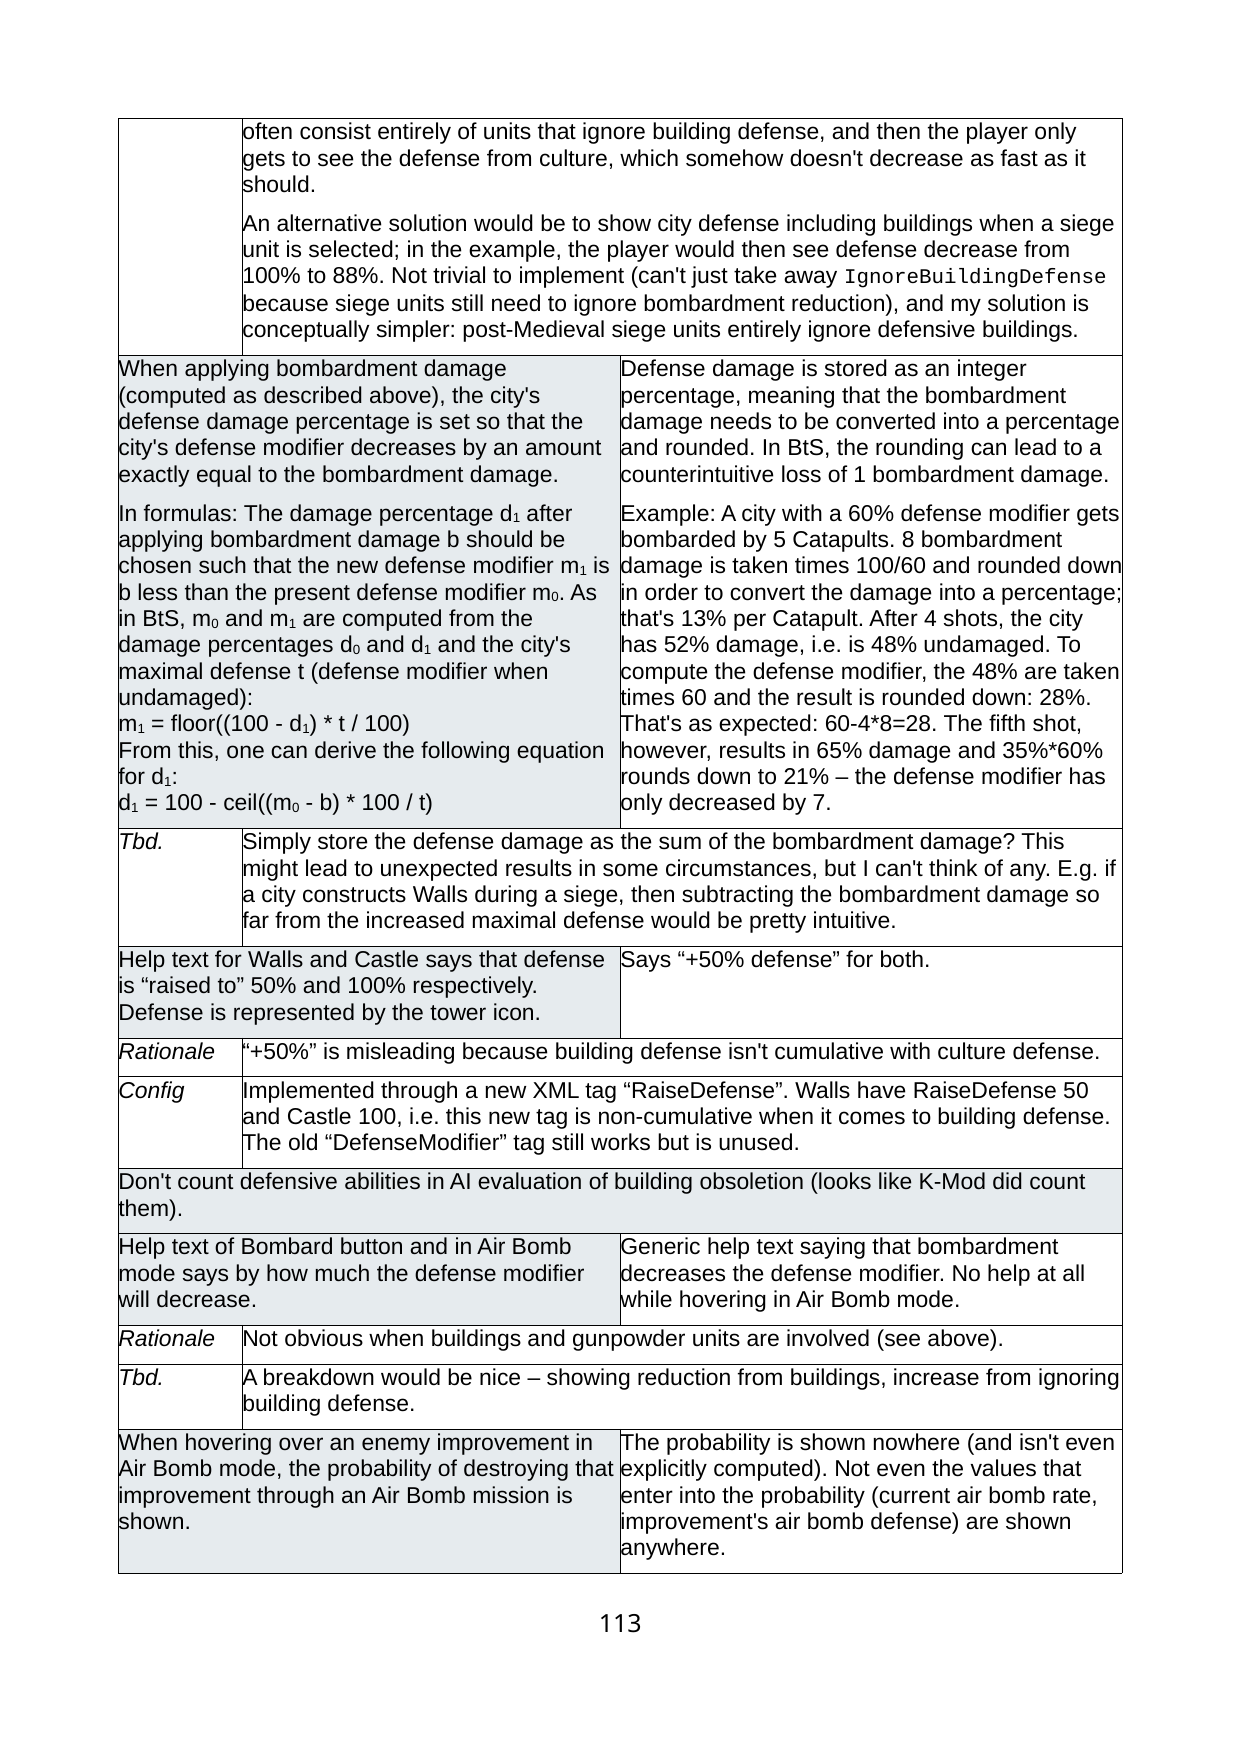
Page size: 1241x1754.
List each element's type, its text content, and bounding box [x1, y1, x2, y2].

table_cell Defense damage is stored as an integer percentage, meaning that the bombardment damage needs to be converted into a percentage and rounded. In BtS, the rounding can lead to a counterintuitive loss of 1 bombardment damage. Example: A city with a 60% defense modifier gets bombarded by 5 Catapults. 8 bombardment damage is taken times 100/60 and rounded down in order to convert the damage into a percentage; that's 13% per Catapult. After 4 shots, the city has 52% damage, i.e. is 48% undamaged. To compute the defense modifier, the 48% are taken times 60 and the result is rounded down: 28%. That's as expected: 60-4*8=28. The fifth shot, however, results in 65% damage and 35%*60% rounds down to 21% – the defense modifier has only decreased by 7. [621, 356, 1122, 828]
table_cell When applying bombardment damage (computed as described above), the city's defense damage percentage is set so that the city's defense modifier decreases by an amount exactly equal to the bombardment damage. In formulas: The damage percentage d1 after applying bombardment damage b should be chosen such that the new defense modifier m1 is b less than the present defense modifier m0. As in BtS, m0 and m1 are computed from the damage percentages d0 and d1 and the city's maximal defense t (defense modifier when undamaged): m1 = floor((100 - d1) * t / 100) From this, one can derive the following equation for d1: d1 = 100 - ceil((m0 - b) * 100 / t) [119, 356, 620, 828]
table_cell Help text of Bombard button and in Air Bomb mode says by how much the defense modifier will decrease. [119, 1234, 620, 1325]
table_cell Generic help text saying that bombardment decreases the defense modifier. No help at all while hovering in Air Bomb mode. [621, 1234, 1122, 1325]
table_cell The probability is shown nowhere (and isn't even explicitly computed). Not even the values that enter into the probability (current air bomb rate, improvement's air bomb defense) are shown anywhere. [621, 1430, 1122, 1573]
table_cell “+50%” is misleading because building defense isn't cumulative with culture defense. [243, 1039, 1122, 1076]
table_cell Simply store the defense damage as the sum of the bombardment damage? This might lead to unexpected results in some circumstances, but I can't think of any. E.g. if a city constructs Walls during a siege, then subtracting the bombardment damage so far from the increased maximal defense would be pretty intuitive. [243, 829, 1122, 946]
table_cell Don't count defensive abilities in AI evaluation of building obsoletion (looks like K-Mod did count them). [119, 1169, 1122, 1233]
table_cell Says “+50% defense” for both. [621, 947, 1122, 1038]
table_cell Rationale [119, 1039, 242, 1076]
table_cell Help text for Walls and Castle says that defense is “raised to” 50% and 100% respectively. Defense is represented by the tower icon. [119, 947, 620, 1038]
table_cell often consist entirely of units that ignore building defense, and then the player only gets to see the defense from culture, which somehow doesn't decrease as fast as it should. An alternative solution would be to show city defense including buildings when a siege unit is selected; in the example, the player would then see defense decrease from 100% to 88%. Not trivial to implement (can't just take away IgnoreBuildingDefense because siege units still need to ignore bombardment reduction), and my solution is conceptually simpler: post-Medieval siege units entirely ignore defensive buildings. [243, 119, 1122, 355]
table_cell Rationale [119, 1326, 242, 1364]
table_cell Implemented through a new XML tag “RaiseDefense”. Walls have RaiseDefense 50 and Castle 100, i.e. this new tag is non-cumulative when it comes to building defense. The old “DefenseModifier” tag still works but is unused. [243, 1077, 1122, 1168]
table_cell [119, 119, 242, 355]
table_cell When hovering over an enemy improvement in Air Bomb mode, the probability of destroying that improvement through an Air Bomb mission is shown. [119, 1430, 620, 1573]
table_cell Not obvious when buildings and gunpowder units are involved (see above). [243, 1326, 1122, 1364]
table_cell Tbd. [119, 1365, 242, 1429]
table_cell A breakdown would be nice – showing reduction from buildings, increase from ignoring building defense. [243, 1365, 1122, 1429]
table_cell Tbd. [119, 829, 242, 946]
table_cell Config [119, 1077, 242, 1168]
